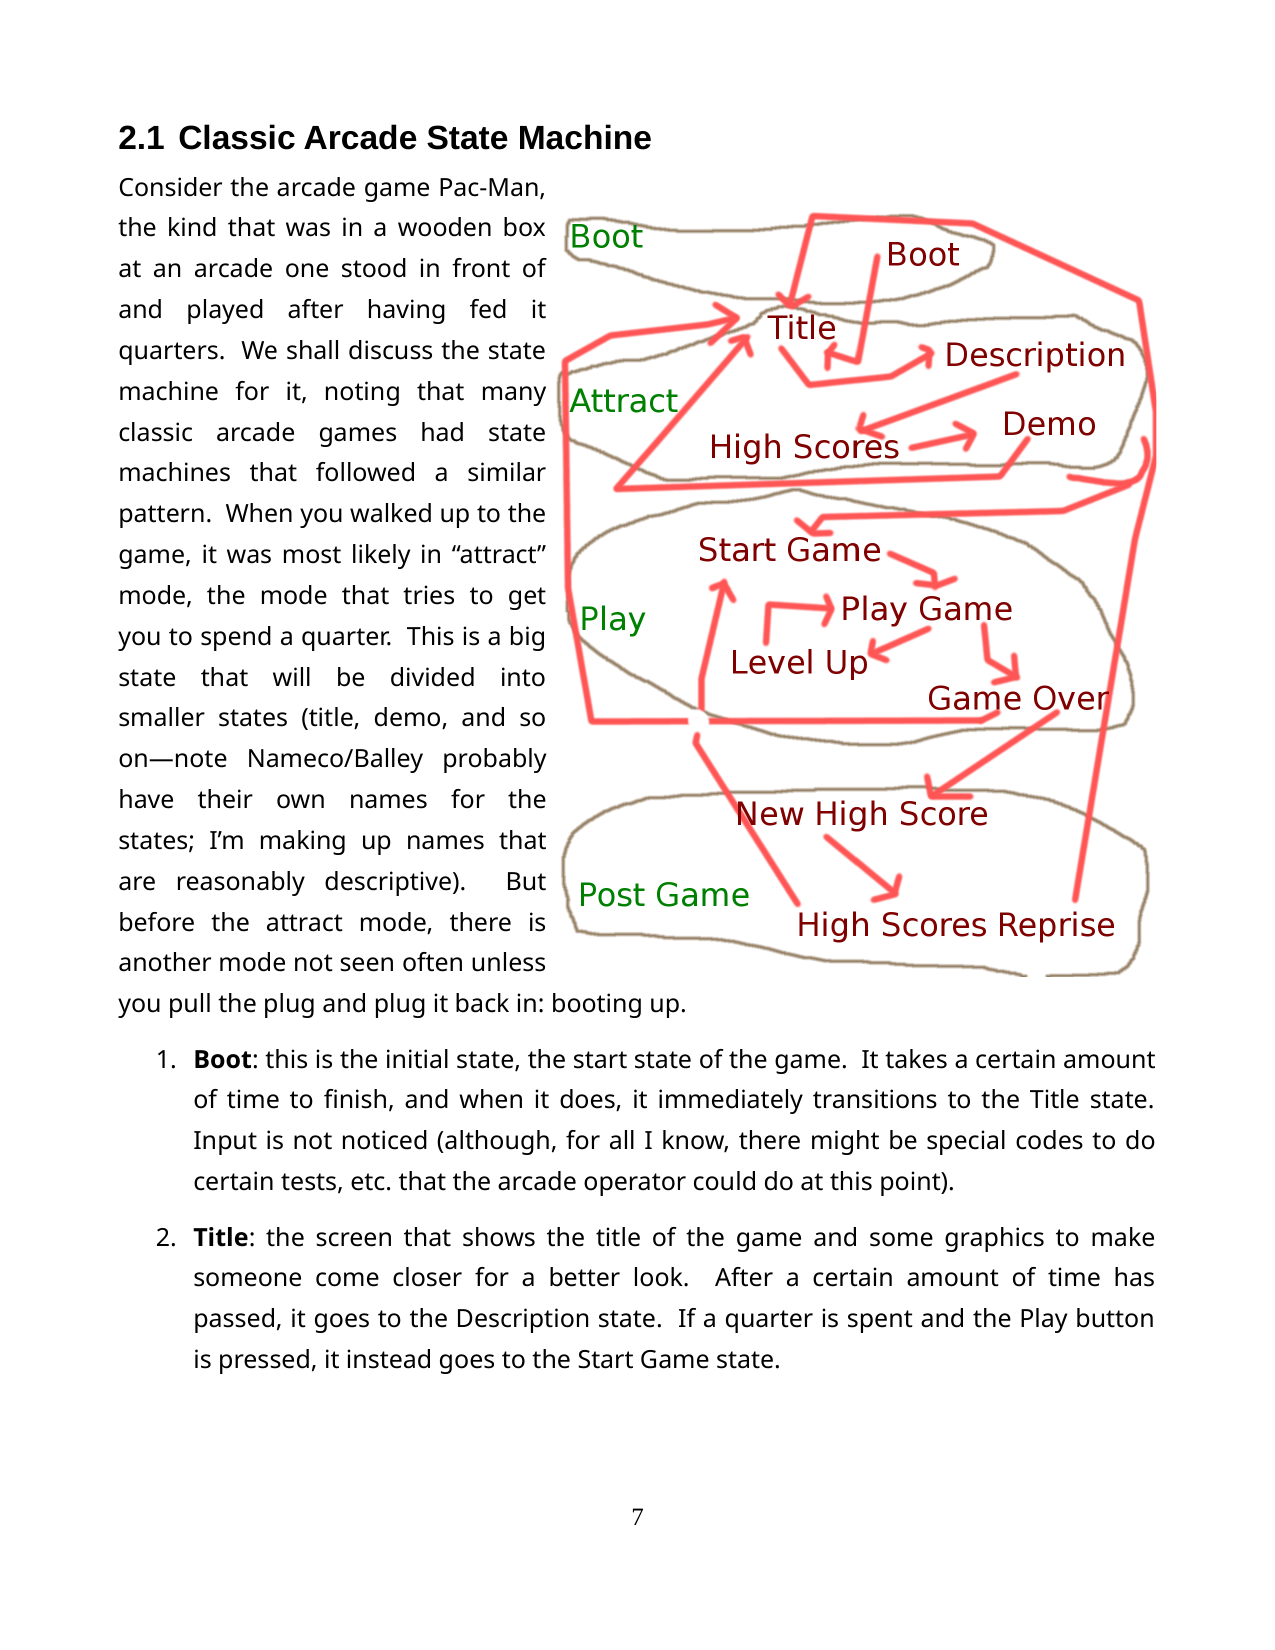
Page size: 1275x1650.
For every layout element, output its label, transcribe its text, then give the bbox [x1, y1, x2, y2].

text Consider the arcade game Pac-Man, the kind that was in a wooden box at an arcade one stood in front of and played after having fed it quarters. We shall discuss the state machine for it, noting that many classic arcade games had state machines that followed a similar pattern. When you walked up to the game, it was most likely in “attract” mode, the mode that tries to get you to spend a quarter. This is a big state that will be divided into smaller states (title, demo, and so on—note Nameco/Balley probably have their own names for the states; I’m making up names that are reasonably descriptive). But before the attract mode, there is another mode not seen often unless you pull the plug and plug it back in: booting up. [118, 169, 1157, 1020]
subtitle Classic Arcade State Machine [118, 118, 1157, 157]
list Title: the screen that shows the title of the game and some graphics to make someone come closer for a better look. After a certain amount of time has passed, it goes to the Description state. If a quarter is spent and the Play button is pressed, it instead goes to the Start Game state. [156, 1219, 1157, 1376]
list Boot: this is the initial state, the start state of the game. It takes a certain amount of time to finish, and when it does, it immediately transitions to the Title state. Input is not noticed (although, for all I know, there might be special codes to do certain tests, etc. that the arcade operator could do at this point). [156, 1041, 1157, 1198]
picture [556, 201, 1157, 977]
